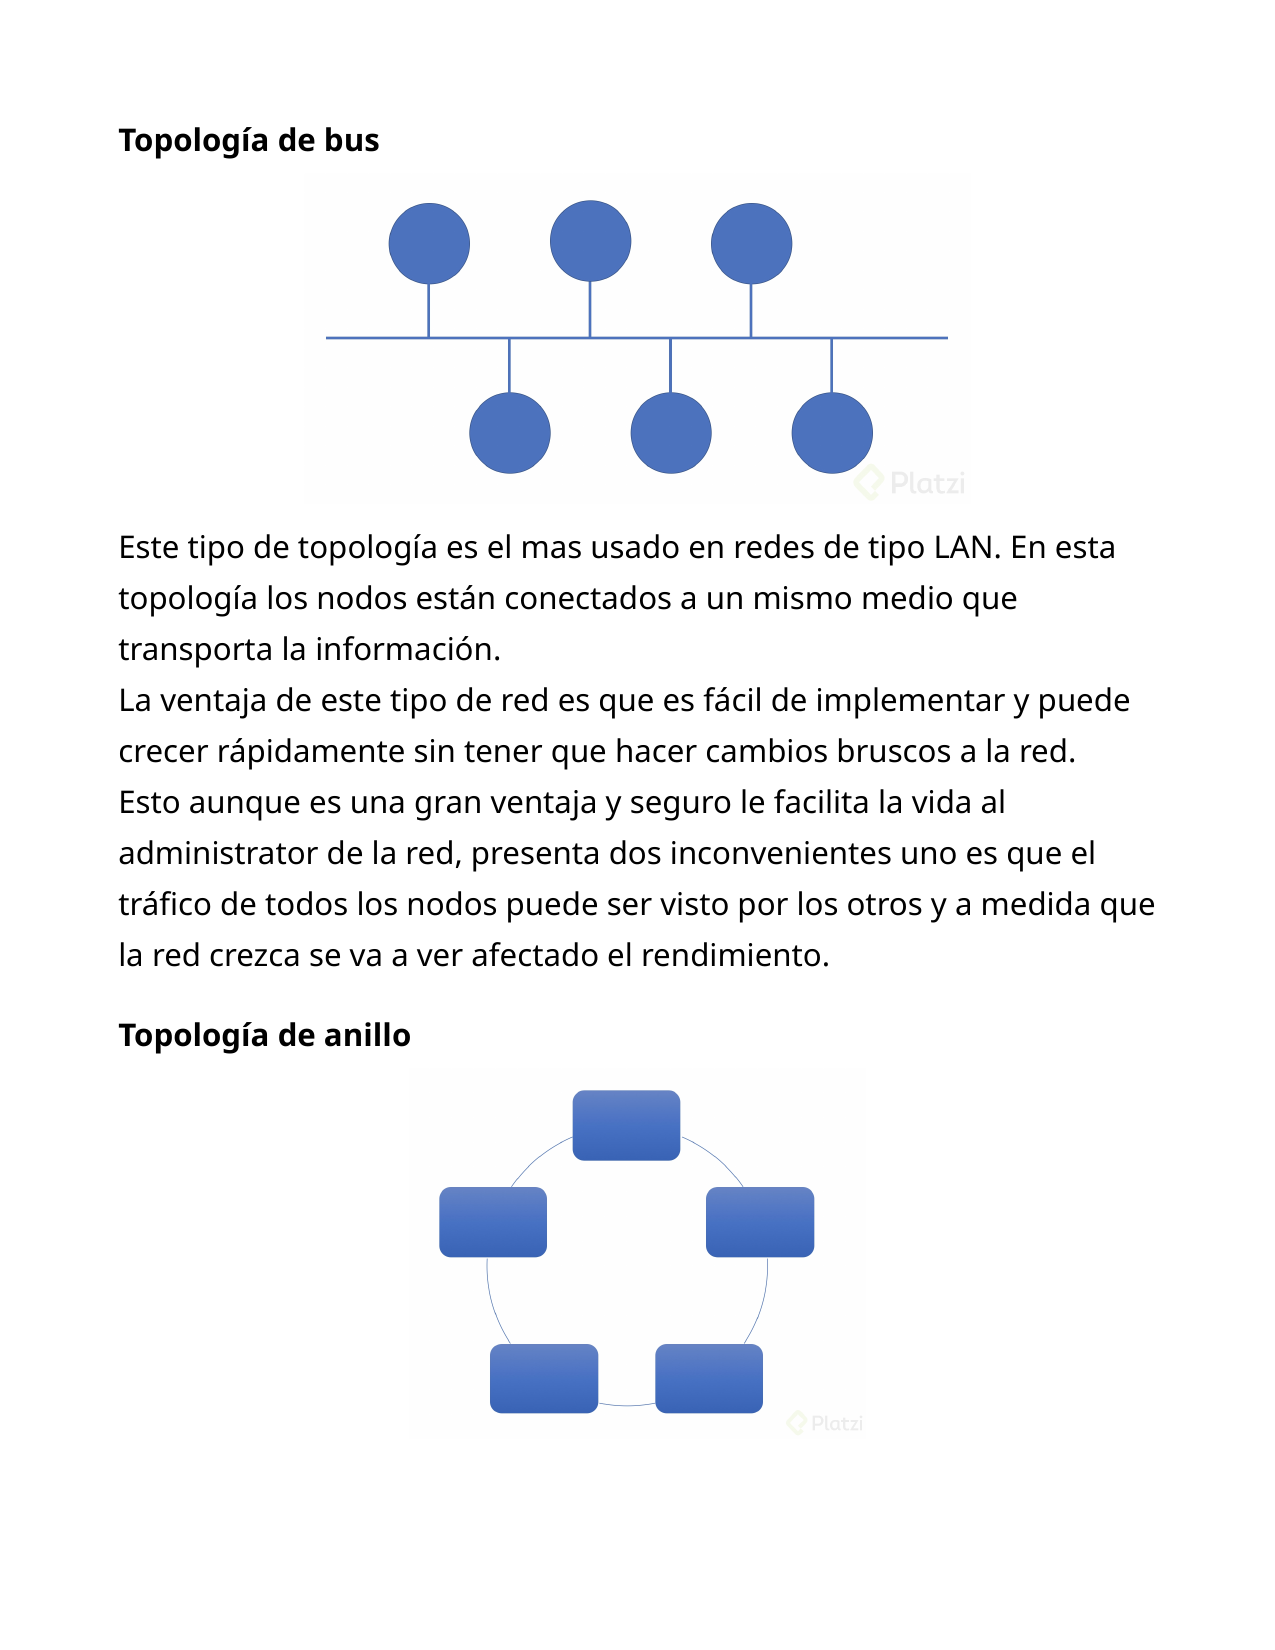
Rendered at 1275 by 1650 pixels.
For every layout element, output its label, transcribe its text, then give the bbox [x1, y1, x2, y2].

picture [408, 1068, 867, 1439]
picture [304, 173, 971, 504]
subtitle Topología de anillo [118, 1013, 1157, 1056]
text Este tipo de topología es el mas usado en redes de tipo LAN. En esta topología los nodos están conectados a un mismo medio que transporta la información. La ventaja de este tipo de red es que es fácil de implementar y puede crecer rápidamente sin tener que hacer cambios bruscos a la red. Esto aunque es una gran ventaja y seguro le facilita la vida al administrator de la red, presenta dos inconvenientes uno es que el tráfico de todos los nodos puede ser visto por los otros y a medida que la red crezca se va a ver afectado el rendimiento. [118, 524, 1157, 976]
subtitle Topología de bus [118, 118, 1157, 161]
